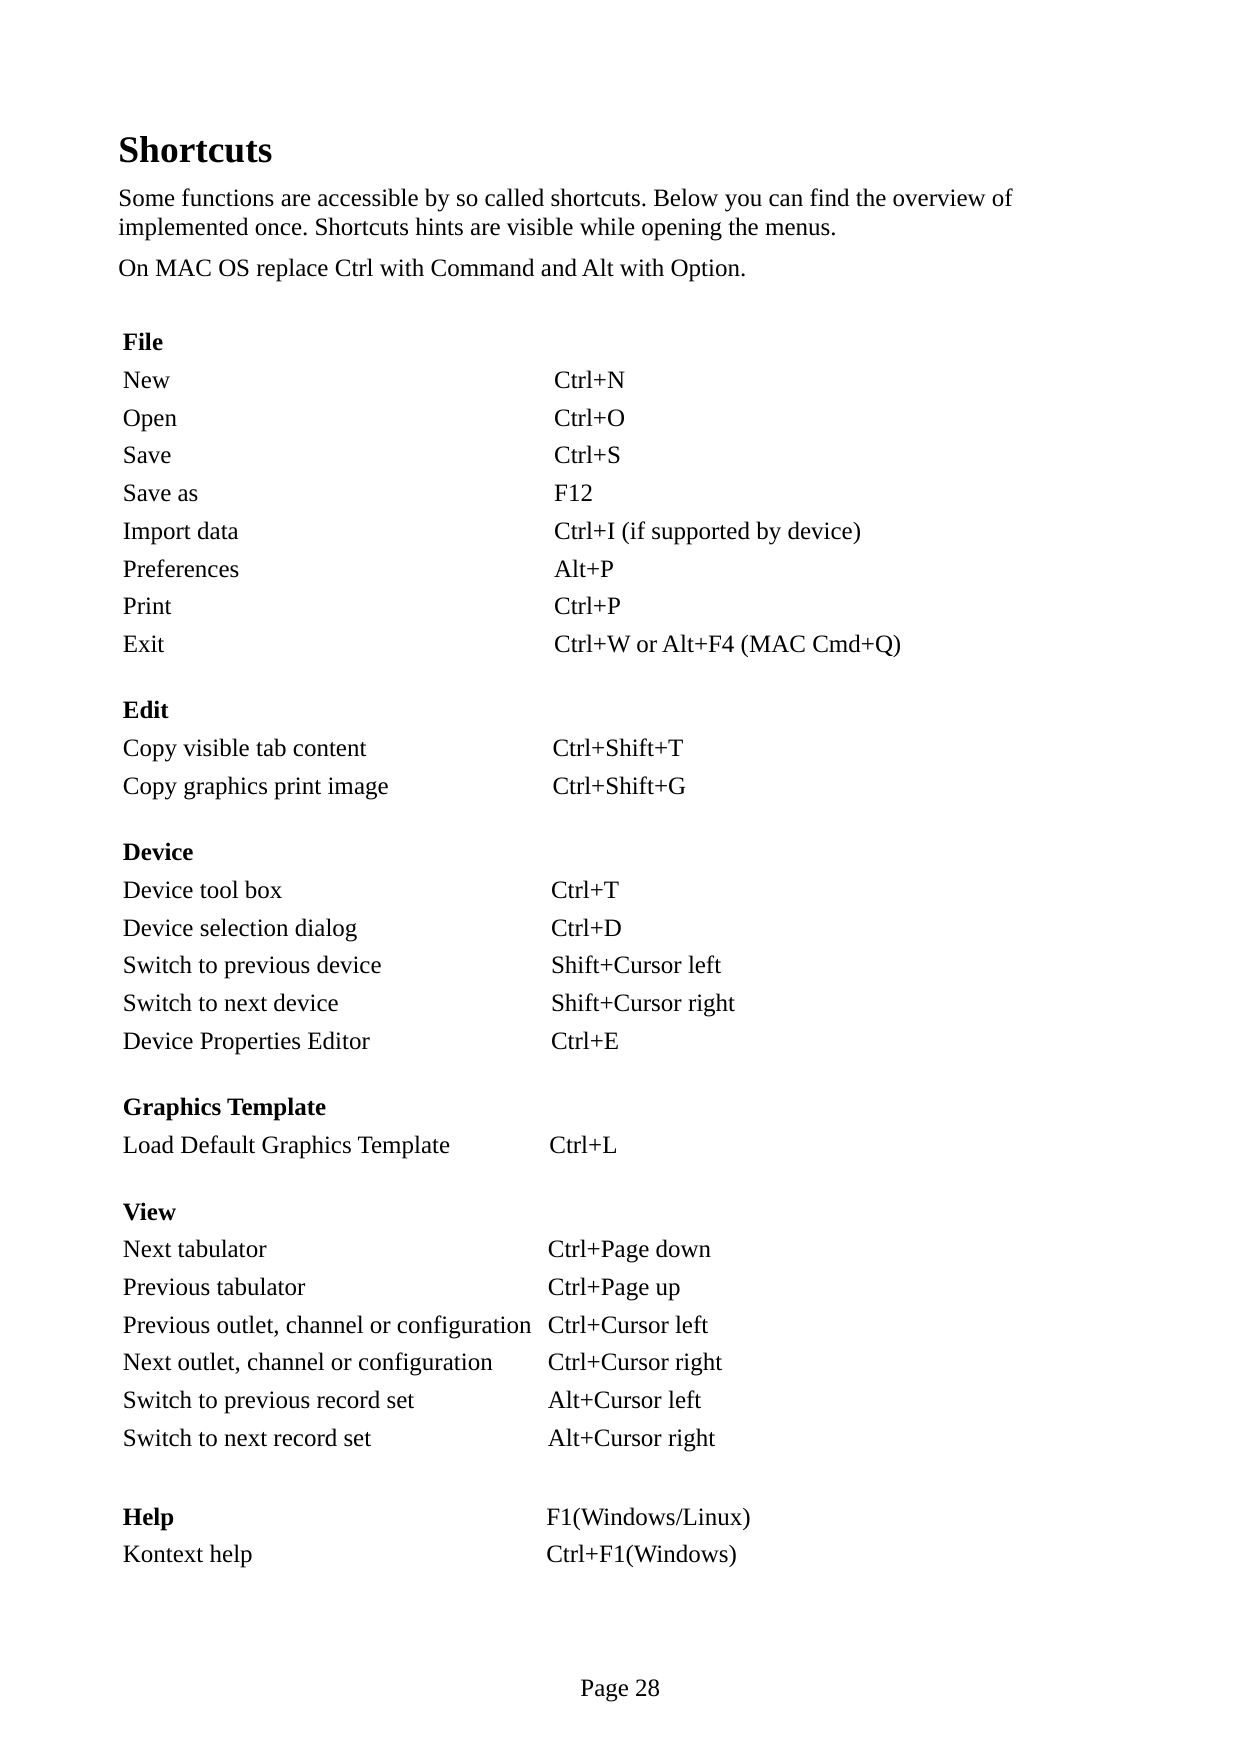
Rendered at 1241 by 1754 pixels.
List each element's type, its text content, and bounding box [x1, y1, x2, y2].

text On MAC OS replace Ctrl with Command and Alt with Option. [118, 253, 1122, 282]
table_header [545, 1088, 1012, 1126]
table_cell Open [118, 398, 549, 436]
table_cell Copy graphics print image [118, 766, 548, 804]
table_cell Shift+Cursor left [546, 946, 1010, 984]
table_cell Ctrl+Cursor left [543, 1305, 1013, 1343]
table_cell Kontext help [118, 1535, 542, 1573]
table_cell Ctrl+Shift+T [548, 729, 1007, 766]
text Some functions are accessible by so called shortcuts. Below you can find the overview of implemented once. Shortcuts hints are visible while opening the menus. [118, 183, 1122, 240]
table_cell Alt+P [549, 549, 1009, 587]
table_cell Next outlet, channel or configuration [118, 1343, 543, 1381]
table_cell Switch to previous record set [118, 1381, 543, 1418]
table_cell Ctrl+I (if supported by device) [549, 511, 1009, 549]
table_cell New [118, 361, 549, 398]
table_cell Ctrl+N [549, 361, 1009, 398]
table_cell Alt+Cursor left [543, 1381, 1013, 1418]
table_cell Ctrl+Page down [543, 1230, 1013, 1267]
table_cell Ctrl+L [545, 1126, 1012, 1163]
table_cell Copy visible tab content [118, 729, 548, 766]
table_header Help [118, 1497, 542, 1535]
table_header Graphics Template [118, 1088, 545, 1126]
table_header View [118, 1192, 543, 1230]
table_cell Ctrl+D [546, 908, 1010, 946]
table_cell Device tool box [118, 871, 546, 908]
table_cell Ctrl+Page up [543, 1268, 1013, 1305]
table_cell Save [118, 436, 549, 474]
table_cell Save as [118, 474, 549, 511]
table_cell Switch to next record set [118, 1418, 543, 1456]
table_cell Device selection dialog [118, 908, 546, 946]
table_cell F12 [549, 474, 1009, 511]
table_cell Shift+Cursor right [546, 984, 1010, 1021]
table_header Edit [118, 691, 548, 729]
table_cell Load Default Graphics Template [118, 1126, 545, 1163]
table_header [543, 1192, 1013, 1230]
table_header [546, 833, 1010, 871]
table_cell Import data [118, 511, 549, 549]
table_cell Ctrl+E [546, 1021, 1010, 1059]
table_header [548, 691, 1007, 729]
subtitle Shortcuts [118, 127, 1122, 170]
table_cell Previous outlet, channel or configuration [118, 1305, 543, 1343]
table_cell Switch to next device [118, 984, 546, 1021]
table_cell Switch to previous device [118, 946, 546, 984]
table_cell Ctrl+T [546, 871, 1010, 908]
table_header File [118, 323, 549, 361]
table_cell Alt+Cursor right [543, 1418, 1013, 1456]
table_cell Ctrl+S [549, 436, 1009, 474]
table_cell Device Properties Editor [118, 1021, 546, 1059]
table_cell Ctrl+O [549, 398, 1009, 436]
table_cell Print [118, 587, 549, 624]
table_cell Next tabulator [118, 1230, 543, 1267]
table_cell Ctrl+W or Alt+F4 (MAC Cmd+Q) [549, 625, 1009, 662]
table_cell Preferences [118, 549, 549, 587]
table_cell Ctrl+Cursor right [543, 1343, 1013, 1381]
table_header [549, 323, 1009, 361]
table_cell Ctrl+Shift+G [548, 766, 1007, 804]
table_header Device [118, 833, 546, 871]
table_cell Ctrl+P [549, 587, 1009, 624]
table_cell Exit [118, 625, 549, 662]
table_header F1(Windows/Linux) [542, 1497, 1013, 1535]
table_cell Ctrl+F1(Windows) [542, 1535, 1013, 1573]
table_cell Previous tabulator [118, 1268, 543, 1305]
